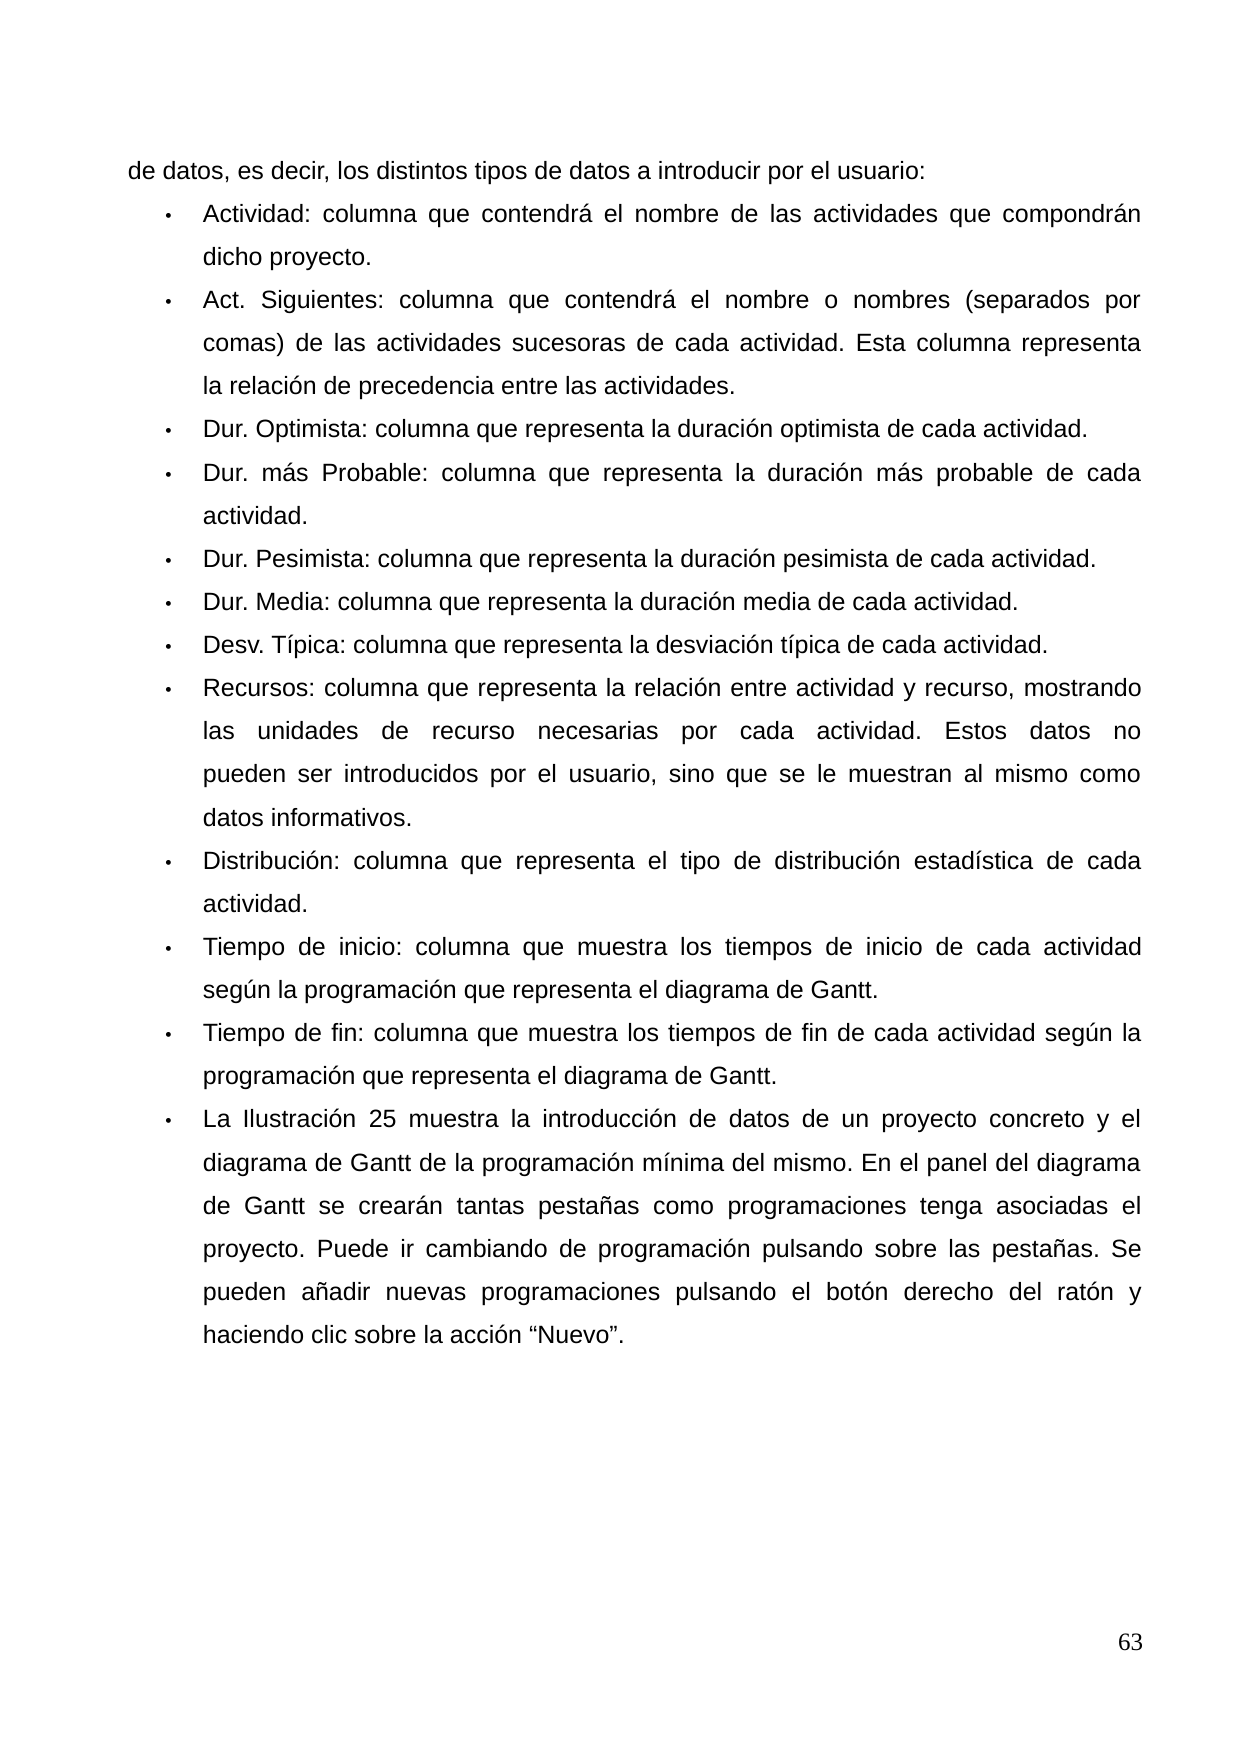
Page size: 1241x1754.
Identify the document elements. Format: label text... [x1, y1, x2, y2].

list Tiempo de fin: columna que muestra los tiempos de fin de cada actividad según la programación que representa el diagrama de Gantt. [165, 1018, 1143, 1090]
list La Ilustración 25 muestra la introducción de datos de un proyecto concreto y el diagrama de Gantt de la programación mínima del mismo. En el panel del diagrama de Gantt se crearán tantas pestañas como programaciones tenga asociadas el proyecto. Puede ir cambiando de programación pulsando sobre las pestañas. Se pueden añadir nuevas programaciones pulsando el botón derecho del ratón y haciendo clic sobre la acción “Nuevo”. [165, 1104, 1143, 1349]
list Actividad: columna que contendrá el nombre de las actividades que compondrán dicho proyecto. [165, 199, 1143, 271]
list Act. Siguientes: columna que contendrá el nombre o nombres (separados por comas) de las actividades sucesoras de cada actividad. Esta columna representa la relación de precedencia entre las actividades. [165, 285, 1143, 400]
list Dur. Media: columna que representa la duración media de cada actividad. [165, 587, 1143, 616]
list Dur. Optimista: columna que representa la duración optimista de cada actividad. [165, 414, 1143, 443]
list Dur. más Probable: columna que representa la duración más probable de cada actividad. [165, 457, 1143, 529]
list Recursos: columna que representa la relación entre actividad y recurso, mostrando las unidades de recurso necesarias por cada actividad. Estos datos no pueden ser introducidos por el usuario, sino que se le muestran al mismo como datos informativos. [165, 673, 1143, 831]
text de datos, es decir, los distintos tipos de datos a introducir por el usuario: [128, 156, 1143, 184]
list Tiempo de inicio: columna que muestra los tiempos de inicio de cada actividad según la programación que representa el diagrama de Gantt. [165, 932, 1143, 1004]
list Dur. Pesimista: columna que representa la duración pesimista de cada actividad. [165, 544, 1143, 572]
list Desv. Típica: columna que representa la desviación típica de cada actividad. [165, 630, 1143, 659]
list Distribución: columna que representa el tipo de distribución estadística de cada actividad. [165, 846, 1143, 917]
